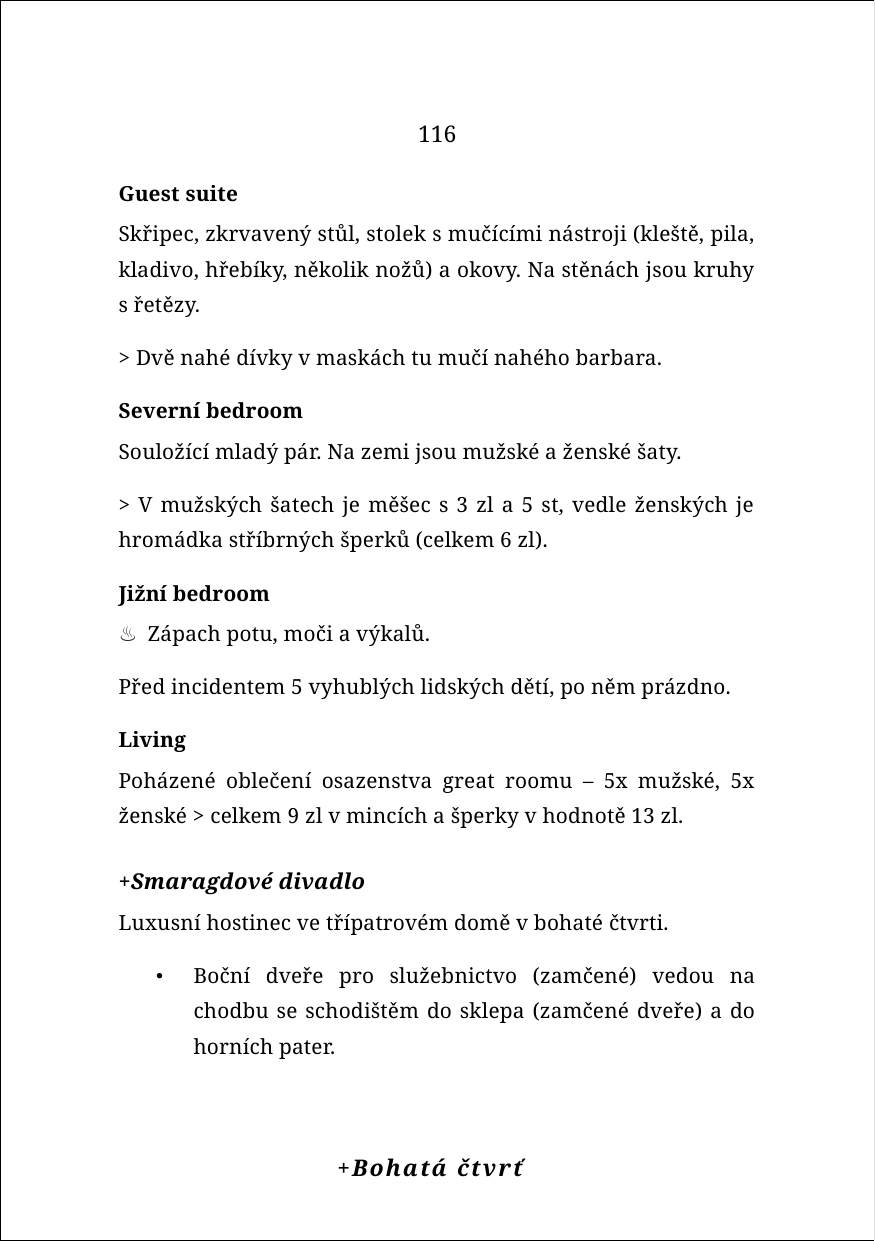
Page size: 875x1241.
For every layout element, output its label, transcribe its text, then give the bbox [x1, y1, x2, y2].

list Boční dveře pro služebnictvo (zamčené) vedou na chodbu se schodištěm do sklepa (zamčené dveře) a do horních pater. [156, 961, 756, 1061]
subtitle +Smaragdové divadlo [118, 866, 756, 896]
subtitle Living [118, 726, 756, 754]
text Poházené oblečení osazenstva great roomu – 5x mužské, 5x ženské > celkem 9 zl v mincích a šperky v hodnotě 13 zl. [118, 766, 756, 830]
text Skřipec, zkrvavený stůl, stolek s mučícími nástroji (kleště, pila, kladivo, hřebíky, několik nožů) a okovy. Na stěnách jsou kruhy s řetězy. [118, 219, 756, 319]
subtitle Severní bedroom [118, 397, 756, 425]
subtitle Guest suite [118, 179, 756, 207]
text Souložící mladý pár. Na zemi jsou mužské a ženské šaty. [118, 437, 756, 465]
text Před incidentem 5 vyhublých lidských dětí, po něm prázdno. [118, 672, 756, 701]
text > Dvě nahé dívky v maskách tu mučí nahého barbara. [118, 343, 756, 372]
text Luxusní hostinec ve třípatrovém domě v bohaté čtvrti. [118, 908, 756, 936]
text ♨ Zápach potu, moči a výkalů. [118, 619, 756, 647]
subtitle Jižní bedroom [118, 579, 756, 607]
text > V mužských šatech je měšec s 3 zl a 5 st, vedle ženských je hromádka stříbrných šperků (celkem 6 zl). [118, 490, 756, 554]
